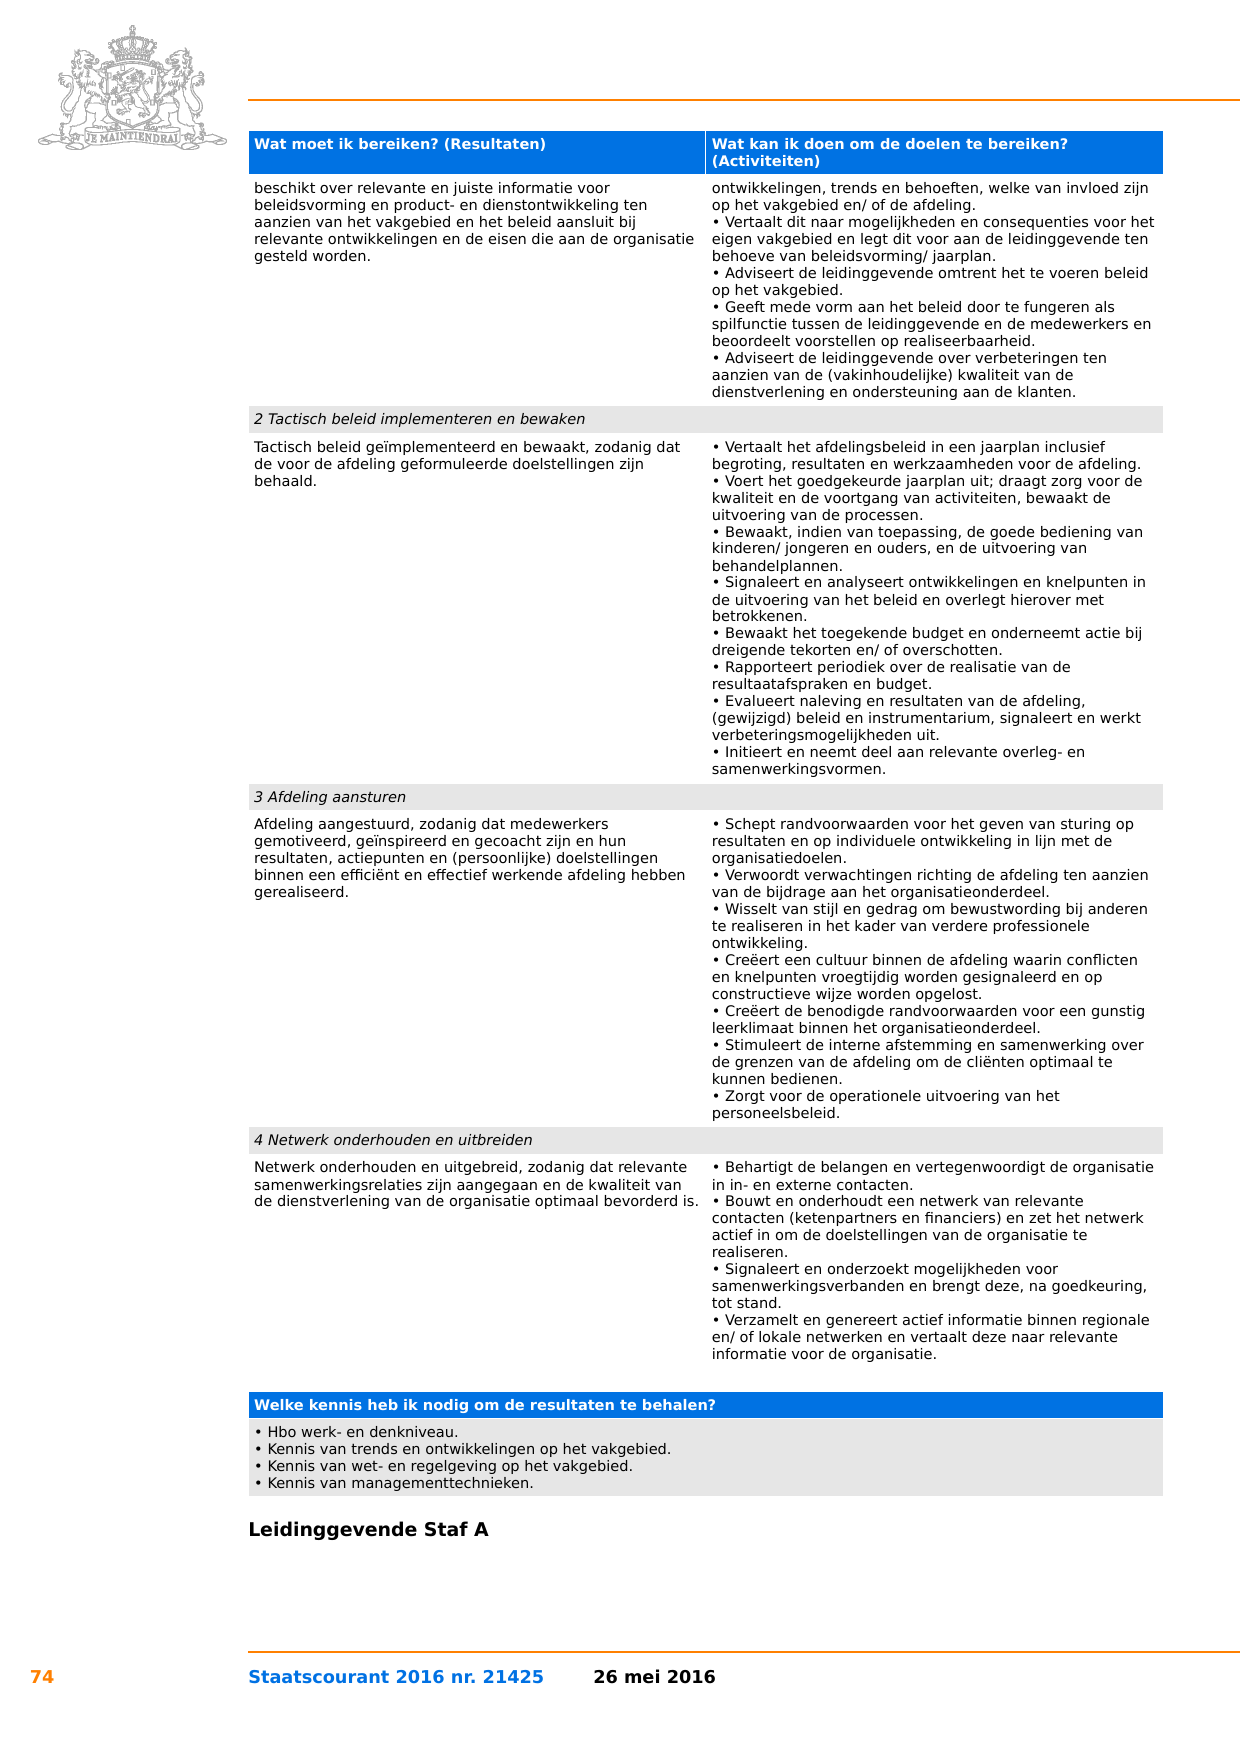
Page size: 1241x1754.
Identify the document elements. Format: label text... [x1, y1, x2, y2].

table_cell ontwikkelingen, trends en behoeften, welke van invloed zijn op het vakgebied en/ of de afdeling. • Vertaalt dit naar mogelijkheden en consequenties voor het eigen vakgebied en legt dit voor aan de leidinggevende ten behoeve van beleidsvorming/ jaarplan. • Adviseert de leidinggevende omtrent het te voeren beleid op het vakgebied. • Geeft mede vorm aan het beleid door te fungeren als spilfunctie tussen de leidinggevende en de medewerkers en beoordeelt voorstellen op realiseerbaarheid. • Adviseert de leidinggevende over verbeteringen ten aanzien van de (vakinhoudelijke) kwaliteit van de dienstverlening en ondersteuning aan de klanten. [706, 175, 1163, 405]
table_cell Tactisch beleid geïmplementeerd en bewaakt, zodanig dat de voor de afdeling geformuleerde doelstellingen zijn behaald. [249, 434, 705, 783]
table_header Welke kennis heb ik nodig om de resultaten te behalen? [249, 1392, 1163, 1418]
table_cell Netwerk onderhouden en uitgebreid, zodanig dat relevante samenwerkingsrelaties zijn aangegaan en de kwaliteit van de dienstverlening van de organisatie optimaal bevorderd is. [249, 1155, 705, 1368]
table_cell 4 Netwerk onderhouden en uitbreiden [249, 1127, 1163, 1154]
text Leidinggevende Staf A [248, 1519, 1163, 1541]
table_header Wat moet ik bereiken? (Resultaten) [249, 131, 705, 174]
picture [38, 25, 227, 150]
table_cell 2 Tactisch beleid implementeren en bewaken [249, 406, 1163, 433]
table_cell • Behartigt de belangen en vertegenwoordigt de organisatie in in- en externe contacten. • Bouwt en onderhoudt een netwerk van relevante contacten (ketenpartners en financiers) en zet het netwerk actief in om de doelstellingen van de organisatie te realiseren. • Signaleert en onderzoekt mogelijkheden voor samenwerkingsverbanden en brengt deze, na goedkeuring, tot stand. • Verzamelt en genereert actief informatie binnen regionale en/ of lokale netwerken en vertaalt deze naar relevante informatie voor de organisatie. [706, 1155, 1163, 1368]
table_cell • Schept randvoorwaarden voor het geven van sturing op resultaten en op individuele ontwikkeling in lijn met de organisatiedoelen. • Verwoordt verwachtingen richting de afdeling ten aanzien van de bijdrage aan het organisatieonderdeel. • Wisselt van stijl en gedrag om bewustwording bij anderen te realiseren in het kader van verdere professionele ontwikkeling. • Creëert een cultuur binnen de afdeling waarin conflicten en knelpunten vroegtijdig worden gesignaleerd en op constructieve wijze worden opgelost. • Creëert de benodigde randvoorwaarden voor een gunstig leerklimaat binnen het organisatieonderdeel. • Stimuleert de interne afstemming en samenwerking over de grenzen van de afdeling om de cliënten optimaal te kunnen bedienen. • Zorgt voor de operationele uitvoering van het personeelsbeleid. [706, 811, 1163, 1126]
table_cell • Hbo werk- en denkniveau. • Kennis van trends en ontwikkelingen op het vakgebied. • Kennis van wet- en regelgeving op het vakgebied. • Kennis van managementtechnieken. [249, 1419, 1163, 1496]
table_cell Afdeling aangestuurd, zodanig dat medewerkers gemotiveerd, geïnspireerd en gecoacht zijn en hun resultaten, actiepunten en (persoonlijke) doelstellingen binnen een efficiënt en effectief werkende afdeling hebben gerealiseerd. [249, 811, 705, 1126]
table_cell beschikt over relevante en juiste informatie voor beleidsvorming en product- en dienstontwikkeling ten aanzien van het vakgebied en het beleid aansluit bij relevante ontwikkelingen en de eisen die aan de organisatie gesteld worden. [249, 175, 705, 405]
table_cell 3 Afdeling aansturen [249, 784, 1163, 810]
table_cell • Vertaalt het afdelingsbeleid in een jaarplan inclusief begroting, resultaten en werkzaamheden voor de afdeling. • Voert het goedgekeurde jaarplan uit; draagt zorg voor de kwaliteit en de voortgang van activiteiten, bewaakt de uitvoering van de processen. • Bewaakt, indien van toepassing, de goede bediening van kinderen/ jongeren en ouders, en de uitvoering van behandelplannen. • Signaleert en analyseert ontwikkelingen en knelpunten in de uitvoering van het beleid en overlegt hierover met betrokkenen. • Bewaakt het toegekende budget en onderneemt actie bij dreigende tekorten en/ of overschotten. • Rapporteert periodiek over de realisatie van de resultaatafspraken en budget. • Evalueert naleving en resultaten van de afdeling, (gewijzigd) beleid en instrumentarium, signaleert en werkt verbeteringsmogelijkheden uit. • Initieert en neemt deel aan relevante overleg- en samenwerkingsvormen. [706, 434, 1163, 783]
table_header Wat kan ik doen om de doelen te bereiken? (Activiteiten) [706, 131, 1163, 174]
